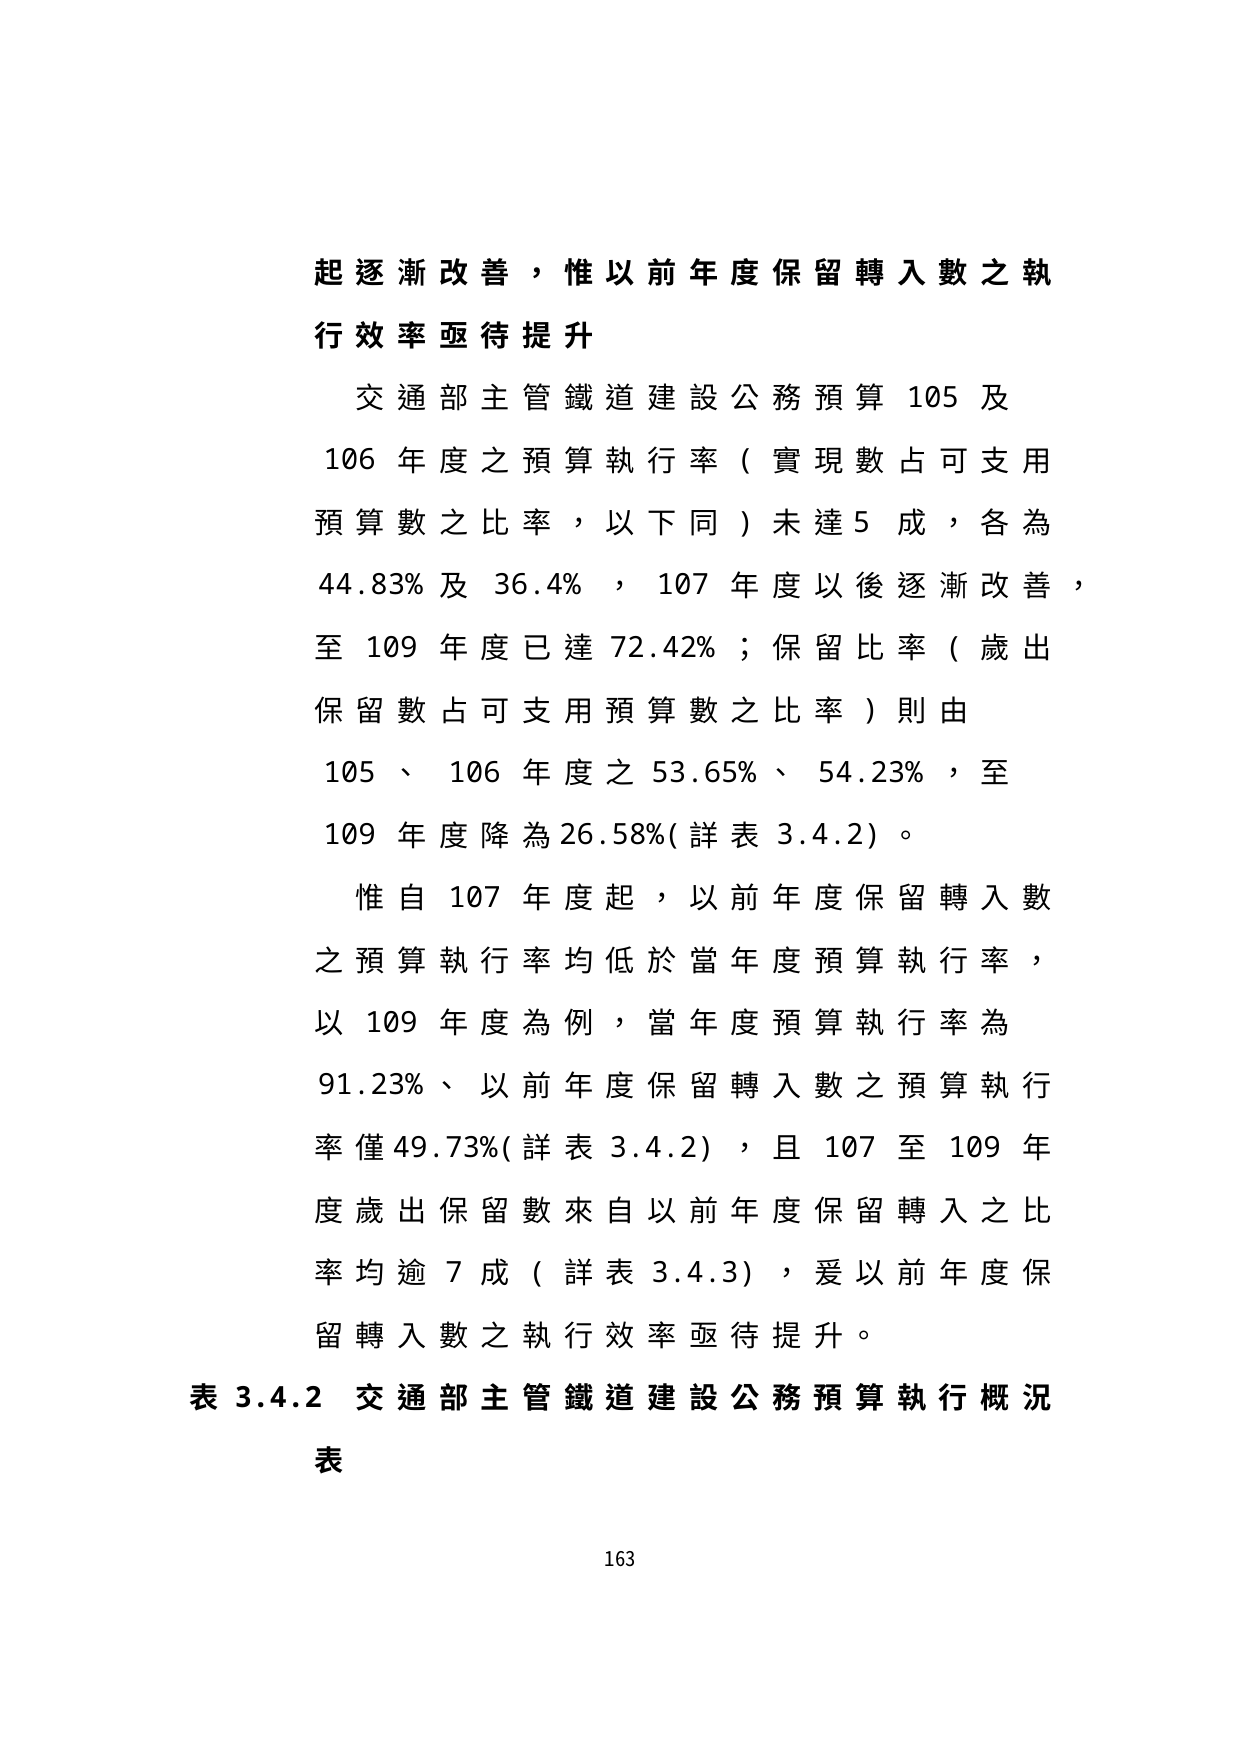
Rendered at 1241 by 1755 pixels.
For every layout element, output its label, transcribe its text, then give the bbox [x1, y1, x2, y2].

text 表3.4.2 交通部主管鐵道建設公務預算執行概況表 [183, 1354, 1058, 1479]
text 交通部主管鐵道建設公務預算105及106年度之預算執行率(實現數占可支用預算數之比率，以下同)未達5 成，各為44.83%及36.4%，107年度以後逐漸改善，至109年度已達72.42%；保留比率(歲出保留數占可支用預算數之比率)則由105、106年度之53.65%、54.23%，至109年度降為26.58%(詳表3.4.2)。 [271, 354, 1058, 854]
text 惟自107年度起，以前年度保留轉入數之預算執行率均低於當年度預算執行率，以109年度為例，當年度預算執行率為91.23%、以前年度保留轉入數之預算執行率僅49.73%(詳表3.4.2)，且107至109年度歲出保留數來自以前年度保留轉入之比率均逾7成(詳表3.4.3)，爰以前年度保留轉入數之執行效率亟待提升。 [271, 854, 1058, 1354]
text 起逐漸改善，惟以前年度保留轉入數之執行效率亟待提升 [242, 229, 1058, 354]
